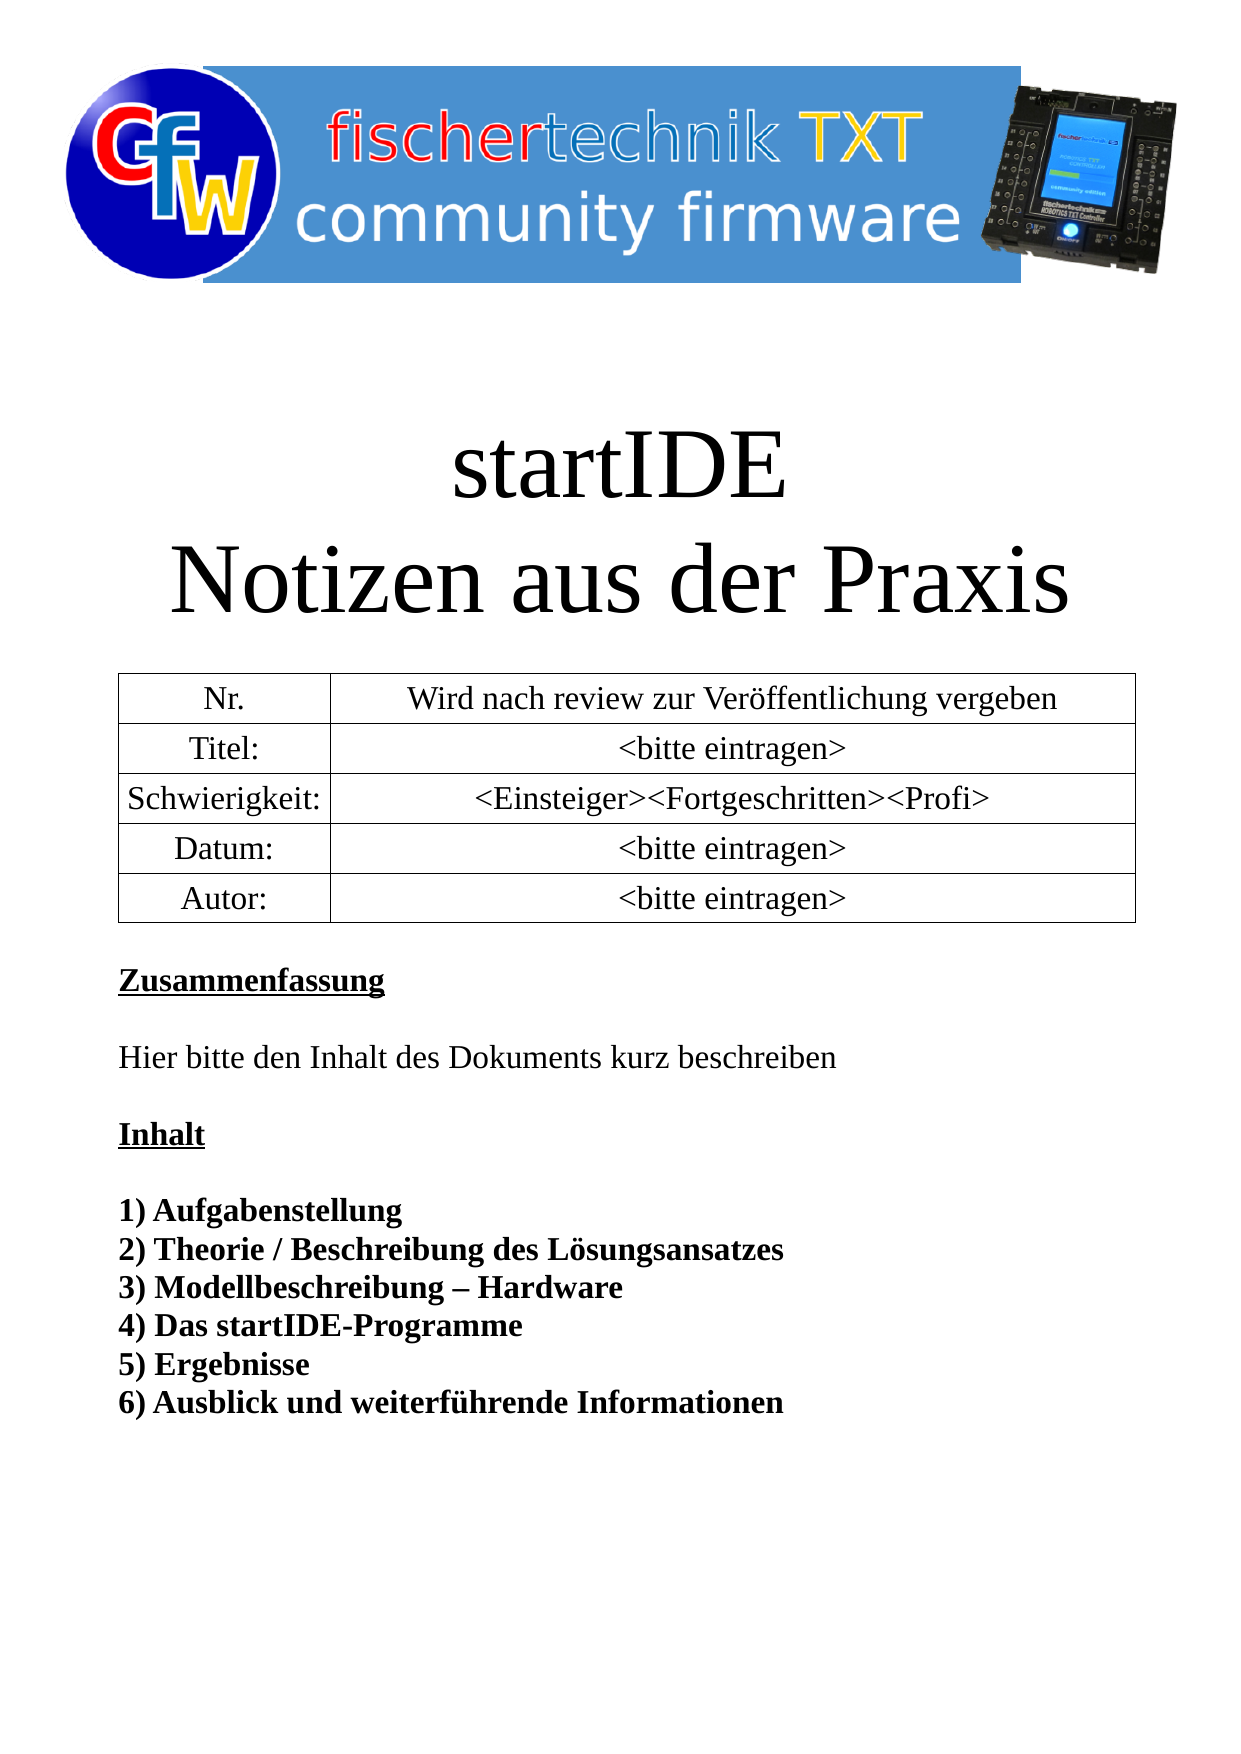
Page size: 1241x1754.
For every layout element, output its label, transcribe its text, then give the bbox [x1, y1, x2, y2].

table_cell <bitte eintragen> [331, 724, 1135, 773]
text 3) Modellbeschreibung – Hardware [118, 1267, 1122, 1306]
table_header Nr. [119, 674, 330, 723]
text 2) Theorie / Beschreibung des Lösungsansatzes [118, 1229, 1122, 1267]
text Hier bitte den Inhalt des Dokuments kurz beschreiben [118, 1037, 1122, 1076]
table_cell <bitte eintragen> [331, 824, 1135, 872]
table_cell <Einsteiger><Fortgeschritten><Profi> [331, 774, 1135, 822]
table_cell Datum: [119, 824, 330, 872]
table_cell <bitte eintragen> [331, 874, 1135, 922]
picture [59, 58, 1182, 290]
table_cell Titel: [119, 724, 330, 773]
text 4) Das startIDE-Programme [118, 1306, 1122, 1344]
text Zusammenfassung [118, 961, 1122, 999]
text Inhalt [118, 1114, 1122, 1152]
text startIDE [118, 404, 1122, 519]
table_cell Schwierigkeit: [119, 774, 330, 822]
text 1) Aufgabenstellung [118, 1191, 1122, 1229]
text Notizen aus der Praxis [118, 519, 1122, 634]
text 6) Ausblick und weiterführende Informationen [118, 1382, 1122, 1421]
text 5) Ergebnisse [118, 1344, 1122, 1382]
table_header Wird nach review zur Veröffentlichung vergeben [331, 674, 1135, 723]
table_cell Autor: [119, 874, 330, 922]
